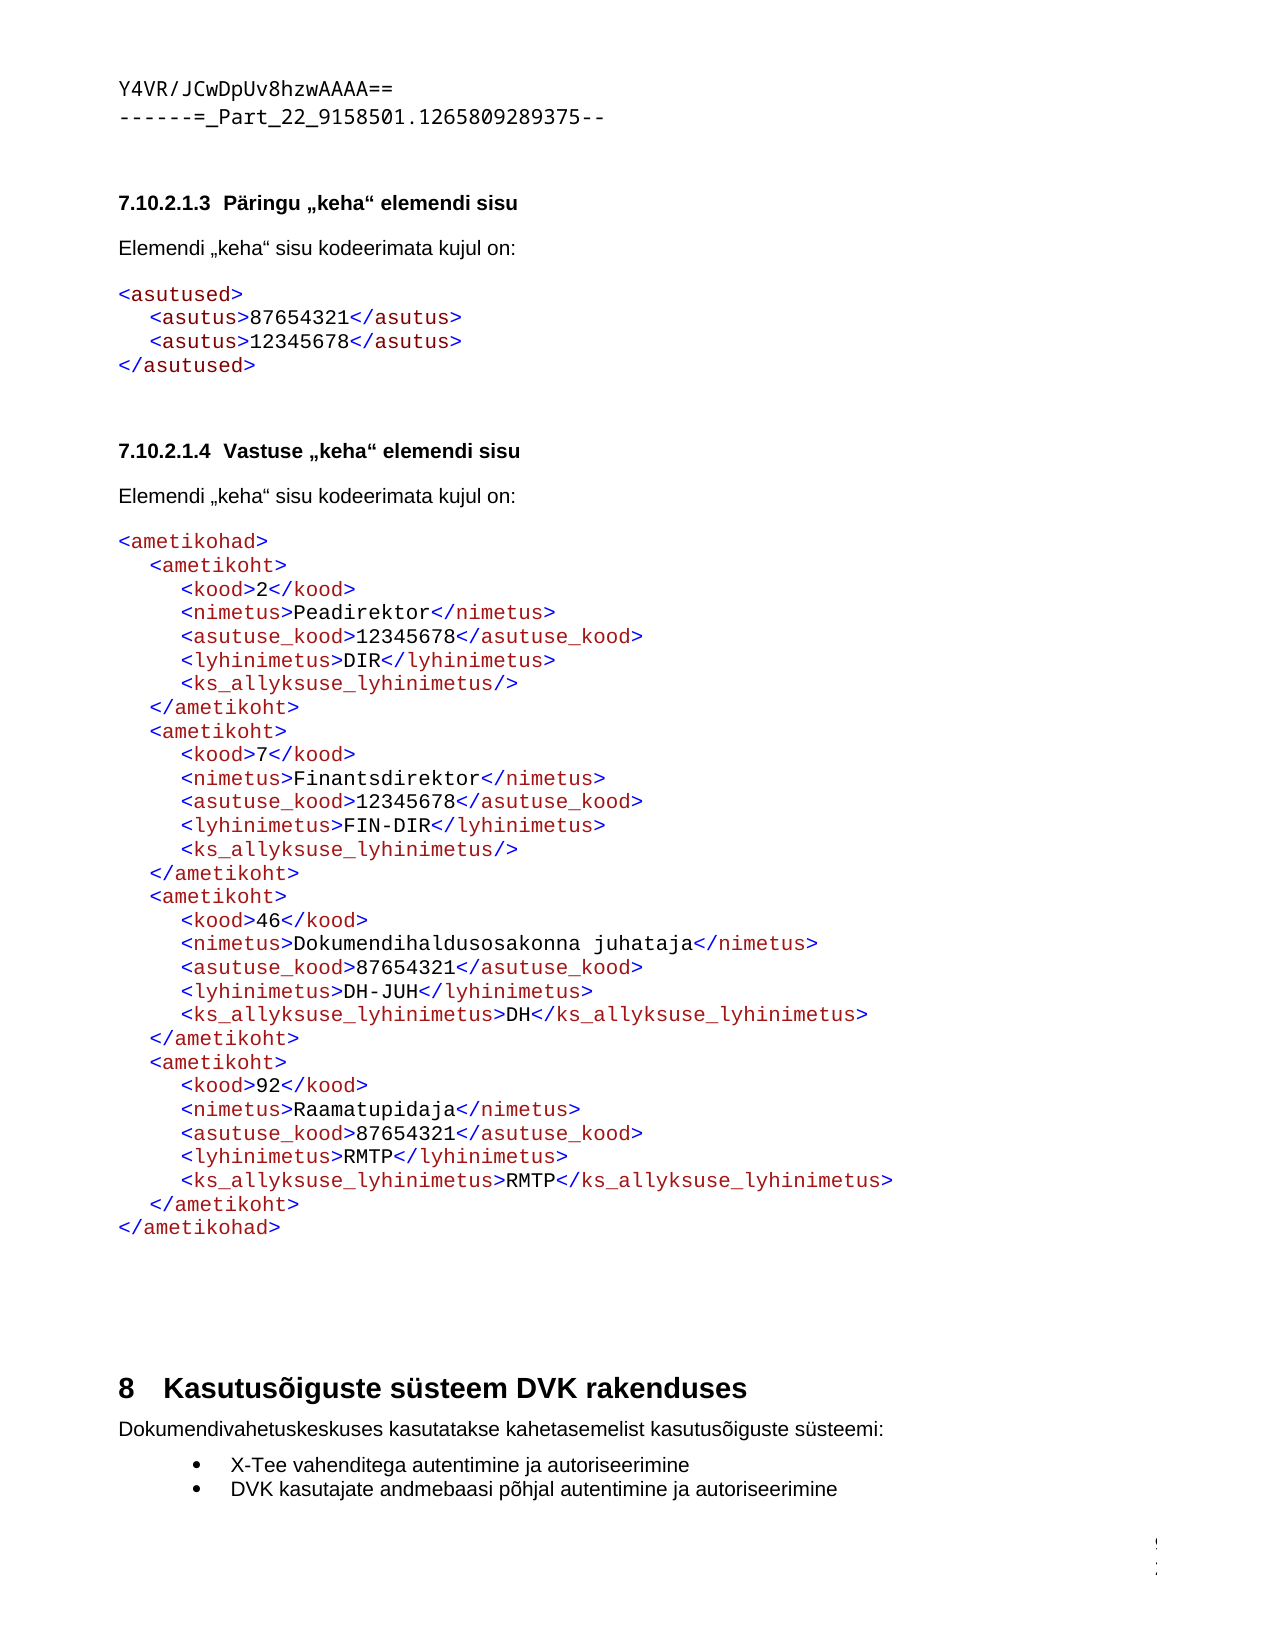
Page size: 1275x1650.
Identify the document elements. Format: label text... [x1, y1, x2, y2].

subtitle Päringu „keha“ elemendi sisu [118, 191, 1157, 215]
text <asutuse_kood>12345678</asutuse_kood> [118, 626, 1157, 650]
text </ametikoht> [118, 697, 1157, 721]
text <kood>7</kood> [118, 744, 1157, 768]
text Dokumendivahetuskeskuses kasutatakse kahetasemelist kasutusõiguste süsteemi: [118, 1417, 1157, 1441]
text <ametikoht> [118, 886, 1157, 910]
list X-Tee vahenditega autentimine ja autoriseerimine [193, 1453, 1157, 1477]
text <asutuse_kood>12345678</asutuse_kood> [118, 792, 1157, 815]
text <nimetus>Peadirektor</nimetus> [118, 602, 1157, 626]
text <asutuse_kood>87654321</asutuse_kood> [118, 957, 1157, 981]
text </ametikoht> [118, 862, 1157, 886]
text Elemendi „keha“ sisu kodeerimata kujul on: [118, 483, 1157, 507]
text <asutuse_kood>87654321</asutuse_kood> [118, 1123, 1157, 1146]
list DVK kasutajate andmebaasi põhjal autentimine ja autoriseerimine [193, 1477, 1157, 1501]
text <ks_allyksuse_lyhinimetus/> [118, 673, 1157, 697]
text </ametikohad> [118, 1217, 1157, 1241]
text <asutus>87654321</asutus> [118, 307, 1157, 331]
text <ks_allyksuse_lyhinimetus/> [118, 839, 1157, 862]
text </asutused> [118, 355, 1157, 378]
text <lyhinimetus>DH-JUH</lyhinimetus> [118, 981, 1157, 1004]
text <asutus>12345678</asutus> [118, 331, 1157, 355]
text <kood>46</kood> [118, 910, 1157, 933]
text <nimetus>Raamatupidaja</nimetus> [118, 1099, 1157, 1123]
subtitle Kasutusõiguste süsteem DVK rakenduses [118, 1371, 1157, 1404]
text <asutused> [118, 284, 1157, 307]
text Elemendi „keha“ sisu kodeerimata kujul on: [118, 236, 1157, 260]
text </ametikoht> [118, 1028, 1157, 1052]
text <ametikoht> [118, 1052, 1157, 1075]
text <nimetus>Finantsdirektor</nimetus> [118, 768, 1157, 792]
text <kood>92</kood> [118, 1075, 1157, 1099]
text <ametikoht> [118, 555, 1157, 579]
text <kood>2</kood> [118, 579, 1157, 602]
text <ks_allyksuse_lyhinimetus>RMTP</ks_allyksuse_lyhinimetus> [118, 1170, 1157, 1193]
text <lyhinimetus>DIR</lyhinimetus> [118, 650, 1157, 673]
text <nimetus>Dokumendihaldusosakonna juhataja</nimetus> [118, 933, 1157, 957]
subtitle Vastuse „keha“ elemendi sisu [118, 439, 1157, 463]
text <ametikohad> [118, 531, 1157, 555]
text ------=_Part_22_9158501.1265809289375-- [118, 102, 1157, 131]
text </ametikoht> [118, 1193, 1157, 1217]
text <ametikoht> [118, 721, 1157, 744]
text <lyhinimetus>RMTP</lyhinimetus> [118, 1146, 1157, 1170]
text Y4VR/JCwDpUv8hzwAAAA== [118, 74, 1157, 102]
text <ks_allyksuse_lyhinimetus>DH</ks_allyksuse_lyhinimetus> [118, 1004, 1157, 1028]
text <lyhinimetus>FIN-DIR</lyhinimetus> [118, 815, 1157, 839]
